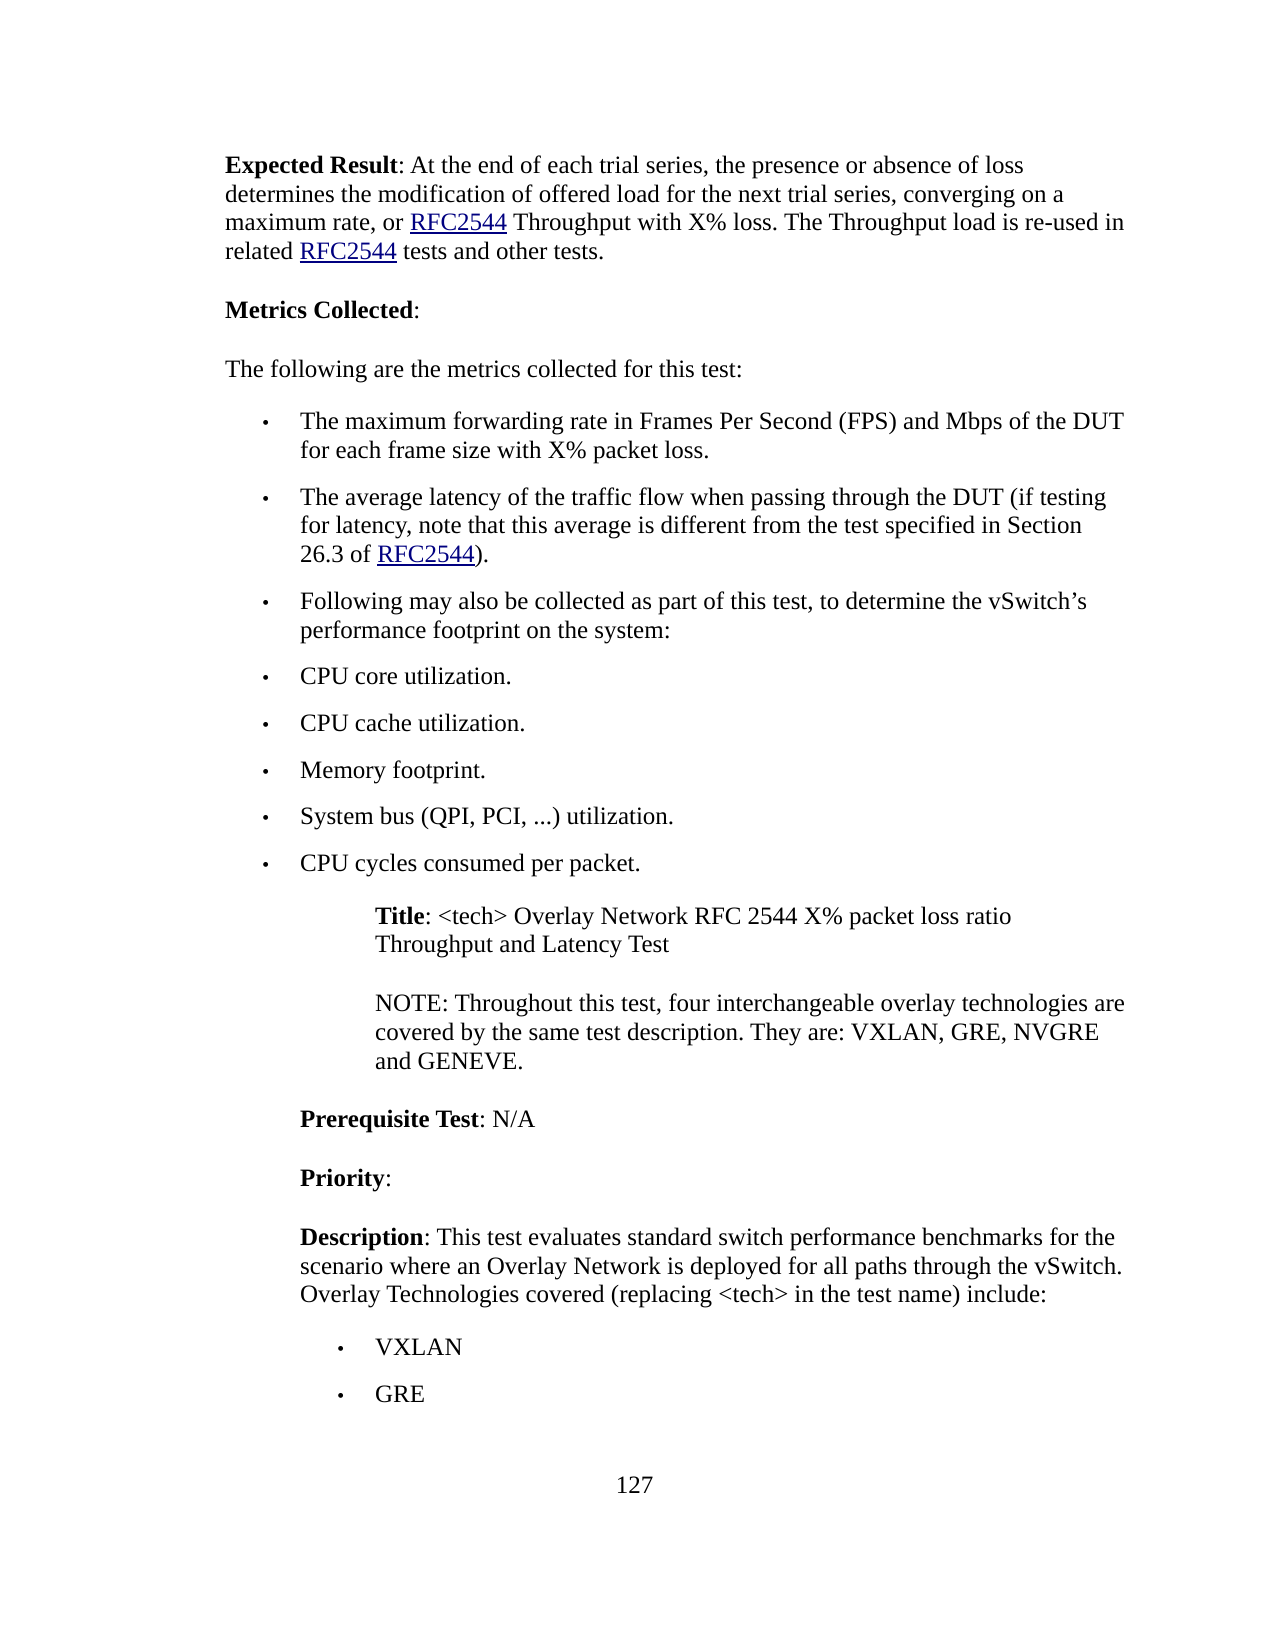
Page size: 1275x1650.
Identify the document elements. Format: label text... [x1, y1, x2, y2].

text Title: <tech> Overlay Network RFC 2544 X% packet loss ratio Throughput and Latency Test [375, 901, 1125, 958]
list System bus (QPI, PCI, ...) utilization. [262, 801, 1125, 830]
list CPU core utilization. [262, 661, 1125, 690]
text Prerequisite Test: N/A [300, 1104, 1125, 1133]
list The maximum forwarding rate in Frames Per Second (FPS) and Mbps of the DUT for each frame size with X% packet loss. [262, 406, 1125, 464]
list GRE [337, 1379, 1125, 1408]
text Priority: [300, 1163, 1125, 1192]
text NOTE: Throughout this test, four interchangeable overlay technologies are covered by the same test description. They are: VXLAN, GRE, NVGRE and GENEVE. [375, 988, 1125, 1074]
list CPU cycles consumed per packet. [262, 848, 1125, 877]
text Metrics Collected: [225, 295, 1125, 324]
list Following may also be collected as part of this test, to determine the vSwitch’s performance footprint on the system: [262, 586, 1125, 643]
list The average latency of the traffic flow when passing through the DUT (if testing for latency, note that this average is different from the test specified in Section 26.3 of RFC2544). [262, 482, 1125, 568]
text The following are the metrics collected for this test: [225, 354, 1125, 382]
list CPU cache utilization. [262, 708, 1125, 737]
text Expected Result: At the end of each trial series, the presence or absence of loss determines the modification of offered load for the next trial series, converging on a maximum rate, or RFC2544 Throughput with X% loss. The Throughput load is re-used in related RFC2544 tests and other tests. [225, 150, 1125, 265]
list Memory footprint. [262, 755, 1125, 783]
list VXLAN [337, 1332, 1125, 1361]
text Description: This test evaluates standard switch performance benchmarks for the scenario where an Overlay Network is deployed for all paths through the vSwitch. Overlay Technologies covered (replacing <tech> in the test name) include: [300, 1222, 1125, 1308]
